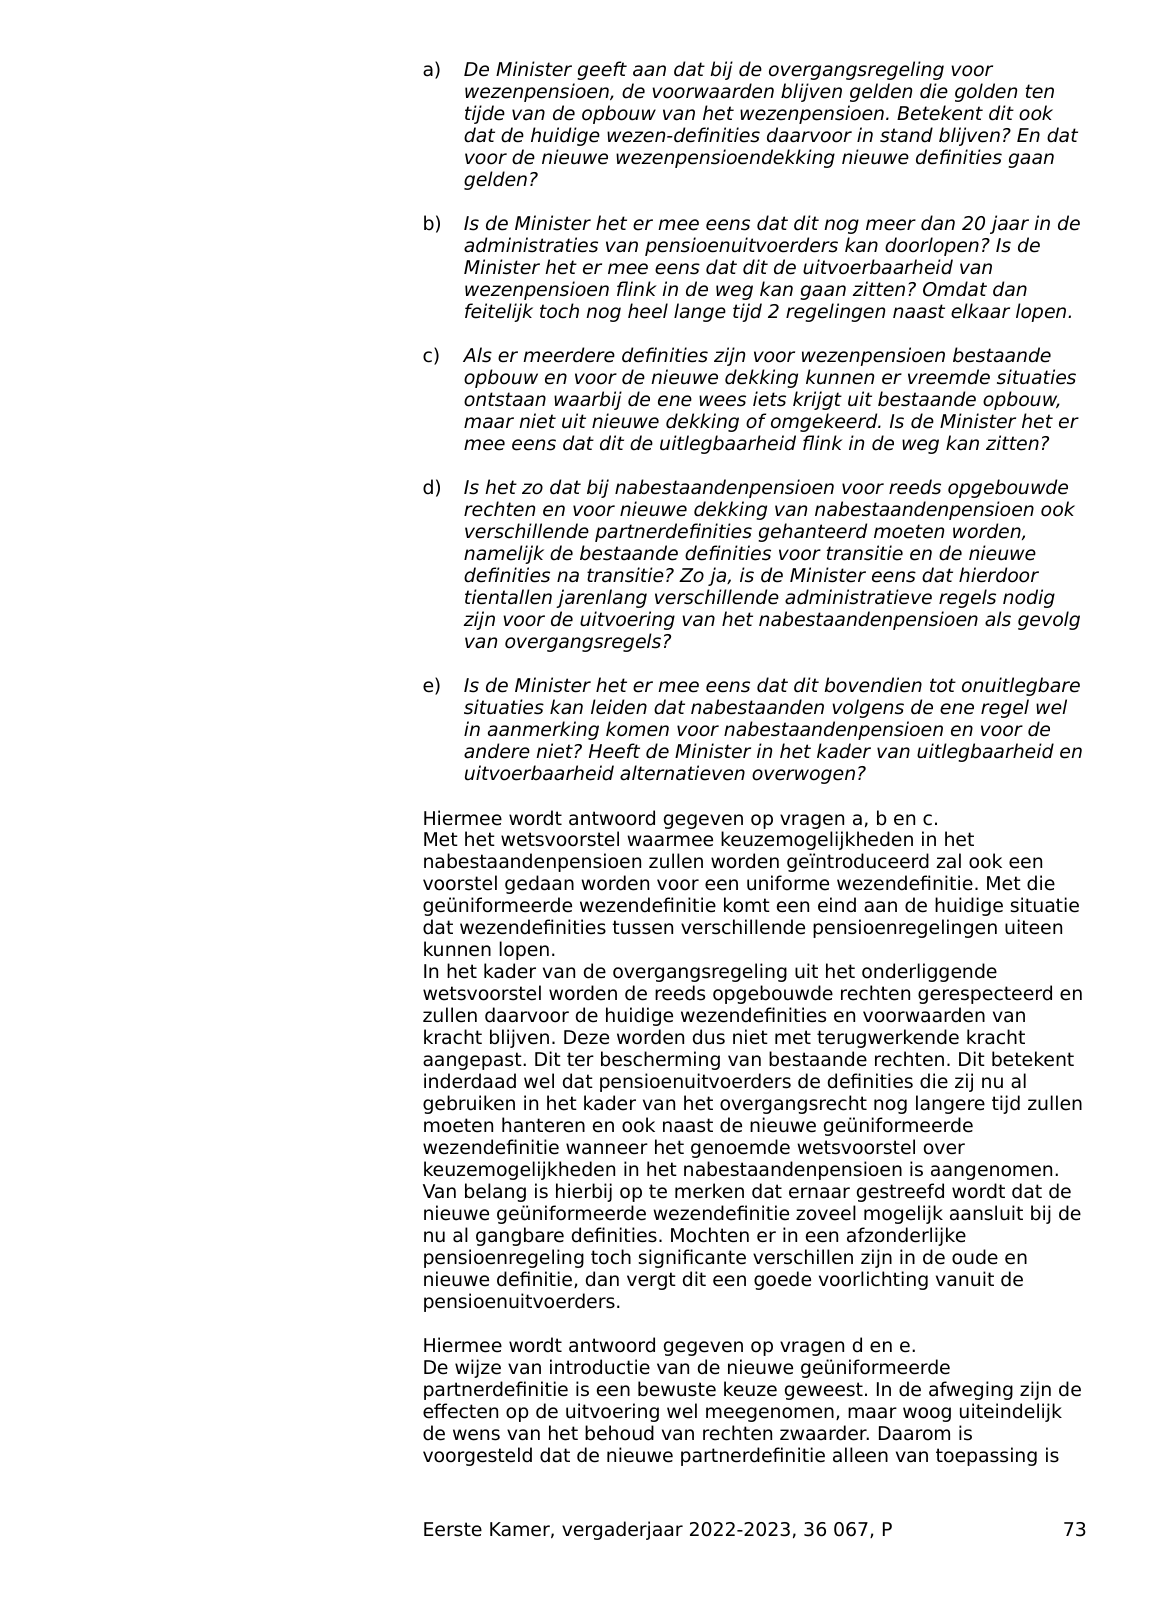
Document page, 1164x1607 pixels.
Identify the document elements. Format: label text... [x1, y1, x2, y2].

text Hiermee wordt antwoord gegeven op vragen a, b en c. [422, 807, 1087, 829]
text a) De Minister geeft aan dat bij de overgangsregeling voor wezenpensioen, de voorwaarden blijven gelden die golden ten tijde van de opbouw van het wezenpensioen. Betekent dit ook dat de huidige wezen-definities daarvoor in stand blijven? En dat voor de nieuwe wezenpensioendekking nieuwe definities gaan gelden? [422, 59, 1087, 191]
text Hiermee wordt antwoord gegeven op vragen d en e. [422, 1335, 1087, 1357]
text d) Is het zo dat bij nabestaandenpensioen voor reeds opgebouwde rechten en voor nieuwe dekking van nabestaandenpensioen ook verschillende partnerdefinities gehanteerd moeten worden, namelijk de bestaande definities voor transitie en de nieuwe definities na transitie? Zo ja, is de Minister eens dat hierdoor tientallen jarenlang verschillende administratieve regels nodig zijn voor de uitvoering van het nabestaandenpensioen als gevolg van overgangsregels? [422, 477, 1087, 653]
text c) Als er meerdere definities zijn voor wezenpensioen bestaande opbouw en voor de nieuwe dekking kunnen er vreemde situaties ontstaan waarbij de ene wees iets krijgt uit bestaande opbouw, maar niet uit nieuwe dekking of omgekeerd. Is de Minister het er mee eens dat dit de uitlegbaarheid flink in de weg kan zitten? [422, 345, 1087, 455]
text b) Is de Minister het er mee eens dat dit nog meer dan 20 jaar in de administraties van pensioenuitvoerders kan doorlopen? Is de Minister het er mee eens dat dit de uitvoerbaarheid van wezenpensioen flink in de weg kan gaan zitten? Omdat dan feitelijk toch nog heel lange tijd 2 regelingen naast elkaar lopen. [422, 213, 1087, 323]
text Met het wetsvoorstel waarmee keuzemogelijkheden in het nabestaandenpensioen zullen worden geïntroduceerd zal ook een voorstel gedaan worden voor een uniforme wezendefinitie. Met die geüniformeerde wezendefinitie komt een eind aan de huidige situatie dat wezendefinities tussen verschillende pensioenregelingen uiteen kunnen lopen. [422, 829, 1087, 961]
text e) Is de Minister het er mee eens dat dit bovendien tot onuitlegbare situaties kan leiden dat nabestaanden volgens de ene regel wel in aanmerking komen voor nabestaandenpensioen en voor de andere niet? Heeft de Minister in het kader van uitlegbaarheid en uitvoerbaarheid alternatieven overwogen? [422, 675, 1087, 785]
text In het kader van de overgangsregeling uit het onderliggende wetsvoorstel worden de reeds opgebouwde rechten gerespecteerd en zullen daarvoor de huidige wezendefinities en voorwaarden van kracht blijven. Deze worden dus niet met terugwerkende kracht aangepast. Dit ter bescherming van bestaande rechten. Dit betekent inderdaad wel dat pensioenuitvoerders de definities die zij nu al gebruiken in het kader van het overgangsrecht nog langere tijd zullen moeten hanteren en ook naast de nieuwe geüniformeerde wezendefinitie wanneer het genoemde wetsvoorstel over keuzemogelijkheden in het nabestaandenpensioen is aangenomen. Van belang is hierbij op te merken dat ernaar gestreefd wordt dat de nieuwe geüniformeerde wezendefinitie zoveel mogelijk aansluit bij de nu al gangbare definities. Mochten er in een afzonderlijke pensioenregeling toch significante verschillen zijn in de oude en nieuwe definitie, dan vergt dit een goede voorlichting vanuit de pensioenuitvoerders. [422, 961, 1087, 1313]
text De wijze van introductie van de nieuwe geüniformeerde partnerdefinitie is een bewuste keuze geweest. In de afweging zijn de effecten op de uitvoering wel meegenomen, maar woog uiteindelijk de wens van het behoud van rechten zwaarder. Daarom is voorgesteld dat de nieuwe partnerdefinitie alleen van toepassing is [422, 1357, 1087, 1467]
